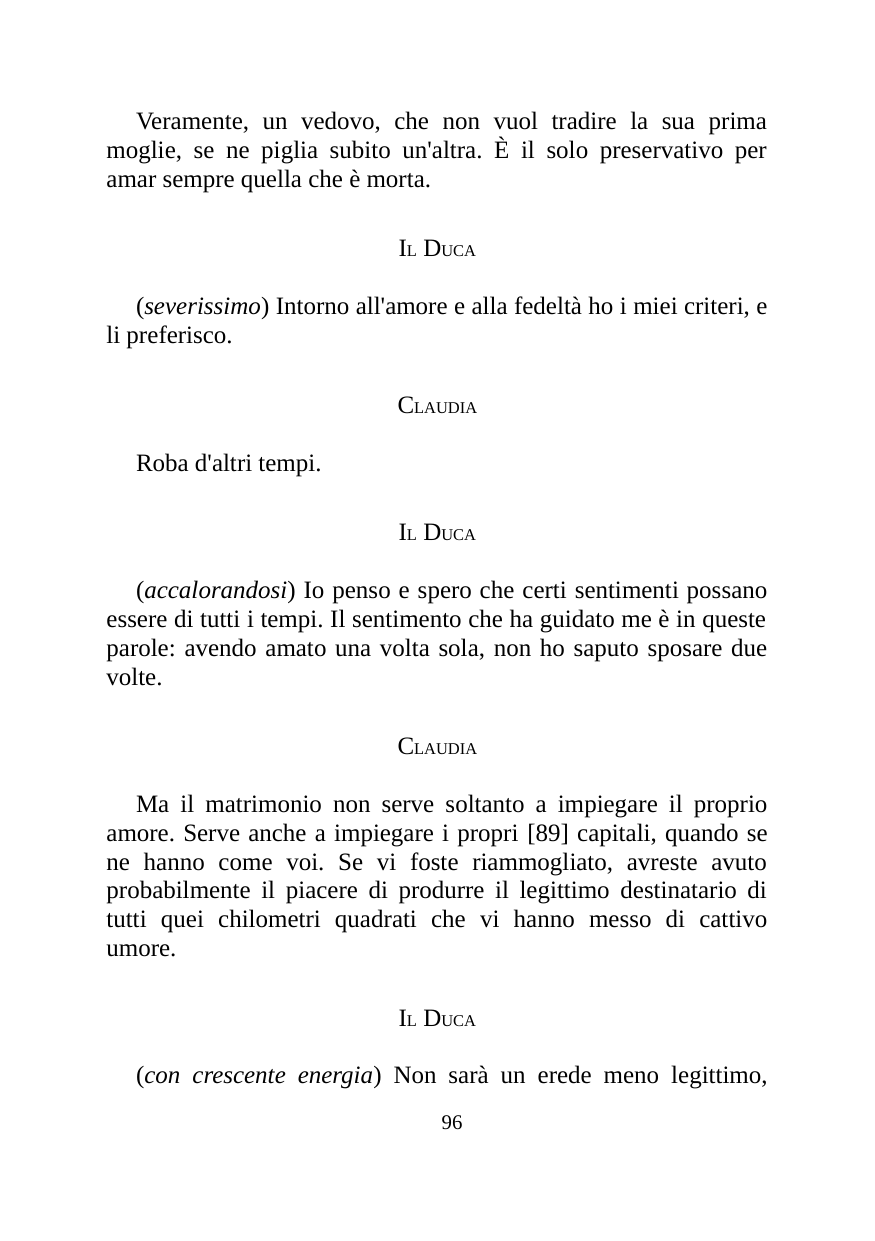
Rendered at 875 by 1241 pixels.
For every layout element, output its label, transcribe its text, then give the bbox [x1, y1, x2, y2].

text Claudia [106, 731, 768, 760]
text Il Duca [106, 233, 768, 262]
text Il Duca [106, 1003, 768, 1031]
text Ma il matrimonio non serve soltanto a impiegare il proprio amore. Serve anche a impiegare i propri [89] capitali, quando se ne hanno come voi. Se vi foste riammogliato, avreste avuto probabilmente il piacere di produrre il legittimo destinatario di tutti quei chilometri quadrati che vi hanno messo di cattivo umore. [106, 789, 768, 962]
text (severissimo) Intorno all'amore e alla fedeltà ho i miei criteri, e li preferisco. [106, 291, 768, 349]
text Veramente, un vedovo, che non vuol tradire la sua prima moglie, se ne piglia subito un'altra. È il solo preservativo per amar sempre quella che è morta. [106, 106, 768, 192]
text Roba d'altri tempi. [106, 448, 768, 476]
text (con crescente energia) Non sarà un erede meno legittimo, [106, 1061, 768, 1089]
text Claudia [106, 390, 768, 418]
text Il Duca [106, 517, 768, 546]
text (accalorandosi) Io penso e spero che certi sentimenti possano essere di tutti i tempi. Il sentimento che ha guidato me è in queste parole: avendo amato una volta sola, non ho saputo sposare due volte. [106, 575, 768, 690]
